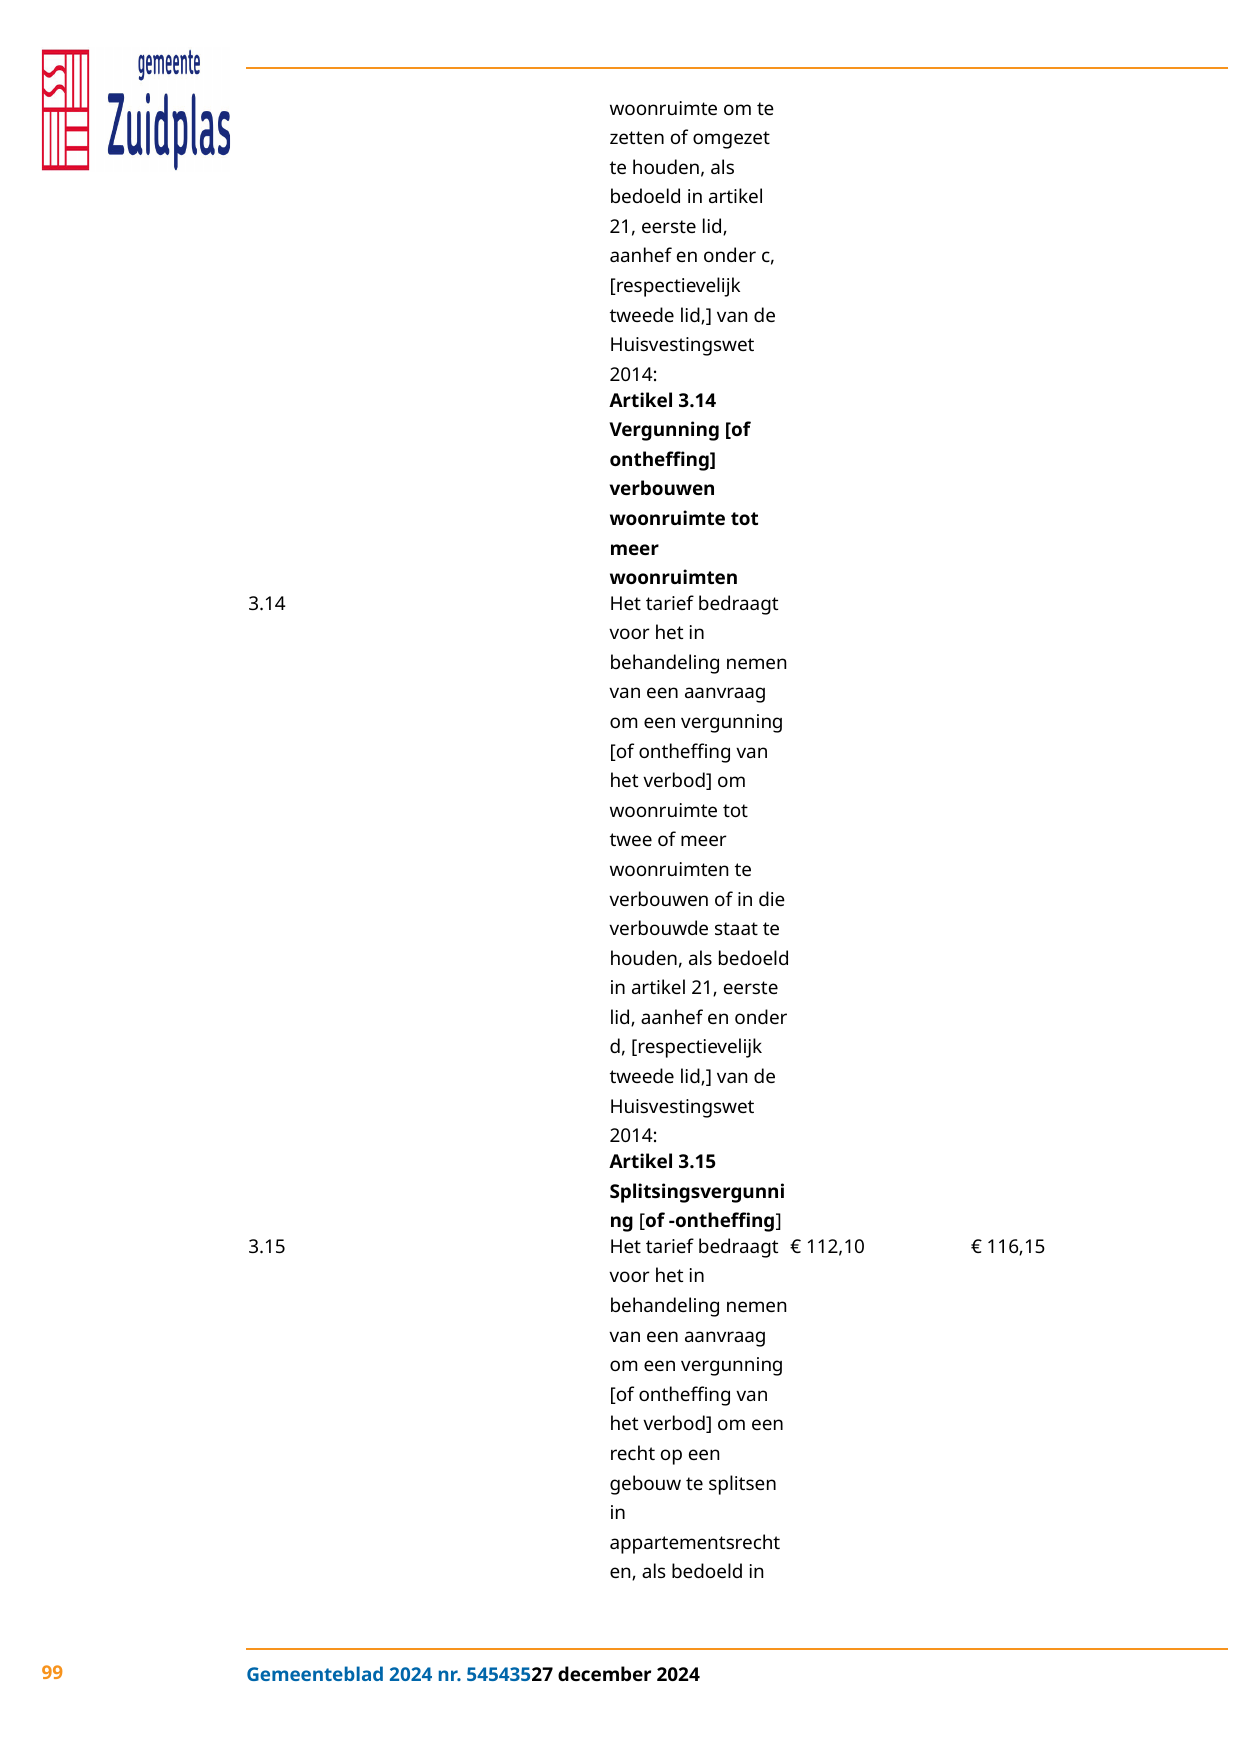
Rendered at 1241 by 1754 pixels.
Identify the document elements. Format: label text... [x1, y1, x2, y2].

table_cell woonruimte om te zetten of omgezet te houden, als bedoeld in artikel 21, eerste lid, aanhef en onder c, [respectievelijk tweede lid,] van de Huisvestingswet 2014: [609, 95, 790, 387]
table_cell Artikel 3.14 Vergunning [of ontheffing] verbouwen woonruimte tot meer woonruimten [609, 387, 790, 590]
table_cell [790, 95, 971, 387]
table_cell [248, 1148, 429, 1233]
table_cell € 112,10 [790, 1233, 971, 1584]
table_cell 3.15 [248, 1233, 429, 1584]
table_cell Artikel 3.15 Splitsingsvergunning [of -ontheffing] [609, 1148, 790, 1233]
table_cell [971, 95, 1152, 387]
picture [41, 47, 231, 172]
table_cell [248, 387, 429, 590]
table_cell [971, 387, 1152, 590]
table_cell Het tarief bedraagt voor het in behandeling nemen van een aanvraag om een vergunning [of ontheffing van het verbod] om woonruimte tot twee of meer woonruimten te verbouwen of in die verbouwde staat te houden, als bedoeld in artikel 21, eerste lid, aanhef en onder d, [respectievelijk tweede lid,] van de Huisvestingswet 2014: [609, 590, 790, 1148]
table_cell [429, 95, 609, 387]
table_cell [790, 1148, 971, 1233]
table_cell € 116,15 [971, 1233, 1152, 1584]
table_cell [971, 1148, 1152, 1233]
table_cell [429, 1233, 609, 1584]
table_cell Het tarief bedraagt voor het in behandeling nemen van een aanvraag om een vergunning [of ontheffing van het verbod] om een recht op een gebouw te splitsen in appartementsrechten, als bedoeld in [609, 1233, 790, 1584]
table_cell [790, 387, 971, 590]
table_cell 3.14 [248, 590, 429, 1148]
table_cell [429, 590, 609, 1148]
table_cell [248, 95, 429, 387]
table_cell [790, 590, 971, 1148]
table_cell [429, 1148, 609, 1233]
table_cell [971, 590, 1152, 1148]
table_cell [429, 387, 609, 590]
